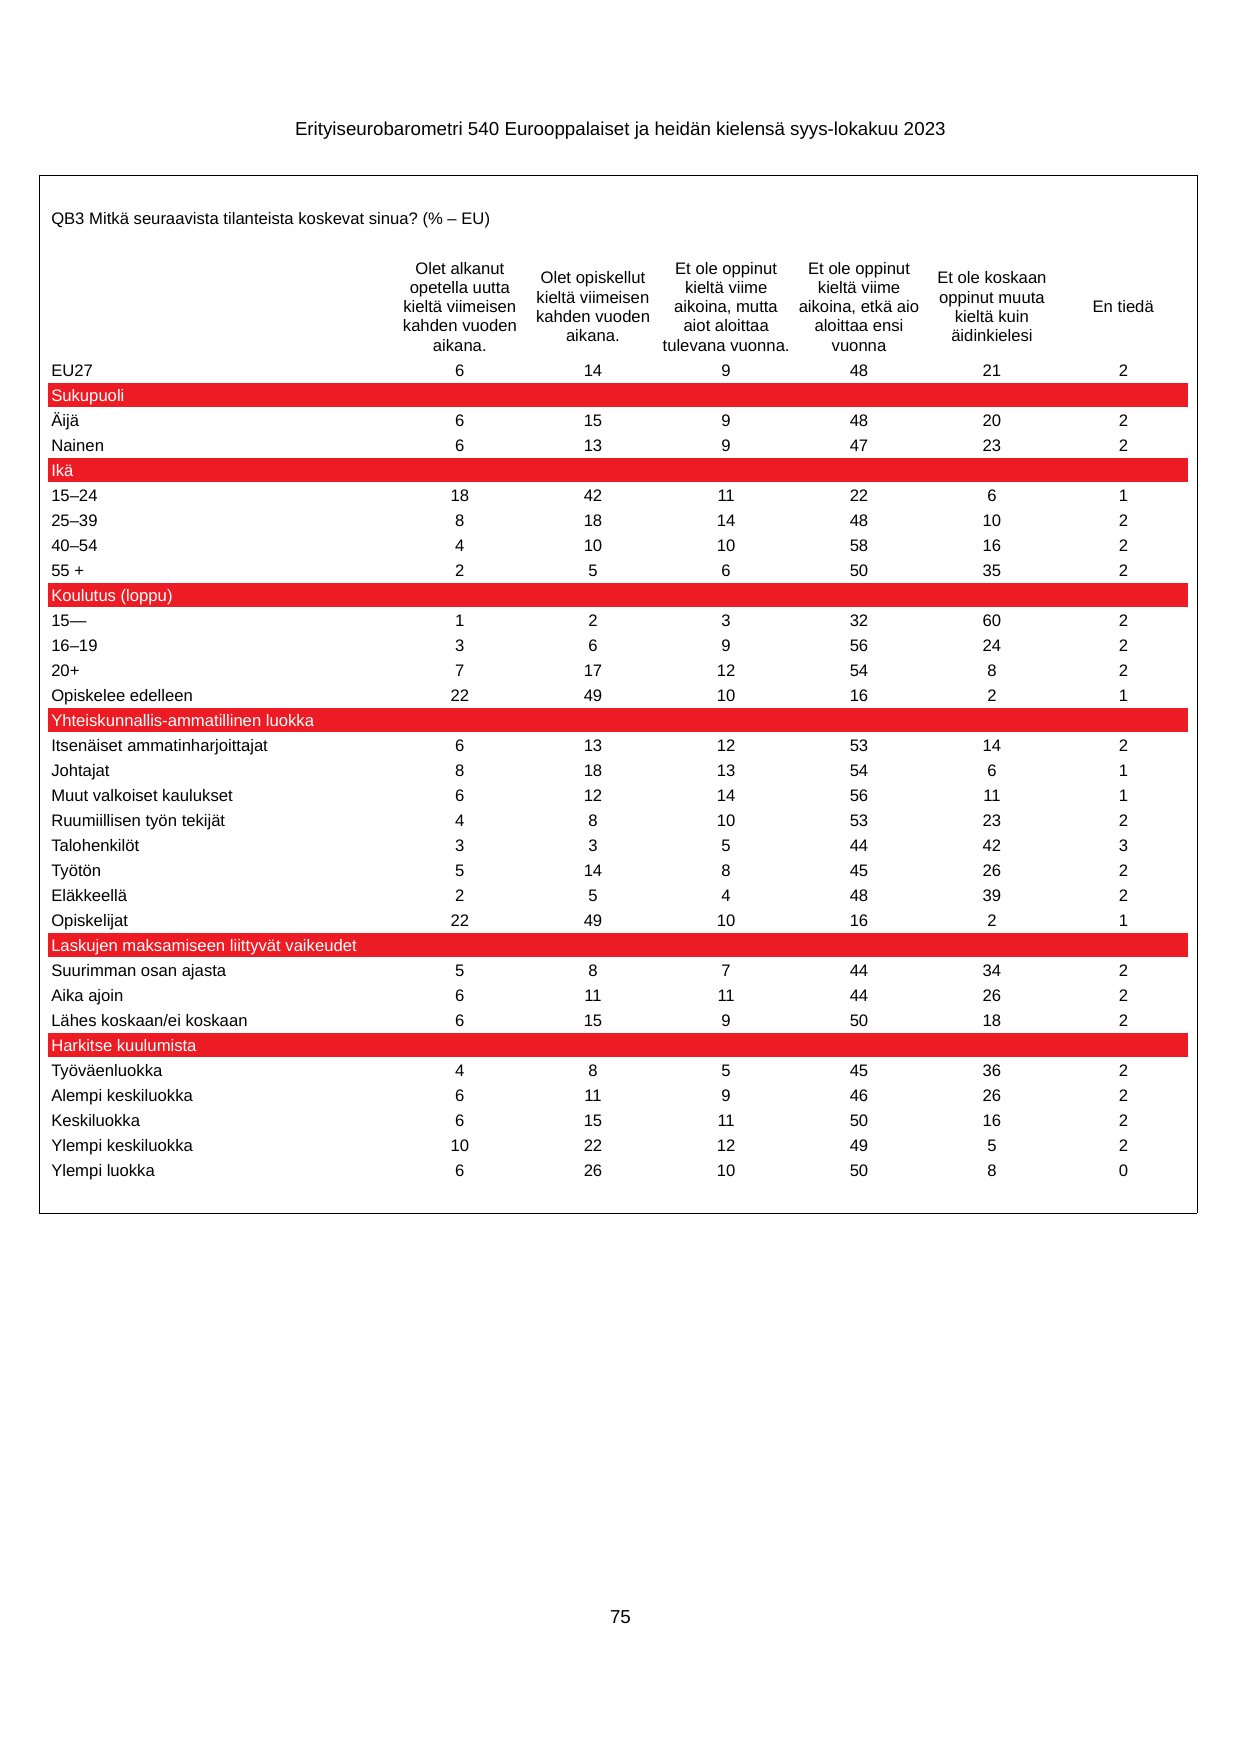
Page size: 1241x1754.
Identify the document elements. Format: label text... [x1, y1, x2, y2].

table_cell 6 [393, 733, 526, 757]
table_cell 2 [1058, 1008, 1188, 1032]
table_cell 6 [393, 783, 526, 807]
table_cell 2 [1058, 658, 1188, 682]
table_cell 23 [925, 433, 1058, 457]
table_cell 12 [659, 658, 792, 682]
table_cell Et ole oppinut kieltä viime aikoina, etkä aio aloittaa ensi vuonna [792, 256, 925, 357]
table_cell 25–39 [48, 508, 393, 532]
table_cell [1058, 1033, 1188, 1057]
table_cell 9 [659, 358, 792, 382]
table_cell Opiskelijat [48, 908, 393, 932]
table_cell 22 [393, 908, 526, 932]
table_cell 22 [792, 483, 925, 507]
table_cell EU27 [48, 358, 393, 382]
table_cell 11 [659, 983, 792, 1007]
table_cell 7 [659, 958, 792, 982]
table_cell 16–19 [48, 633, 393, 657]
table_cell 2 [1058, 558, 1188, 582]
table_cell [526, 708, 659, 732]
table_cell 2 [1058, 1133, 1188, 1157]
table_cell 4 [393, 533, 526, 557]
table_cell 11 [659, 483, 792, 507]
table_cell 2 [925, 908, 1058, 932]
table_cell 32 [792, 608, 925, 632]
table_cell 8 [393, 758, 526, 782]
table_cell [792, 458, 925, 482]
table_cell 10 [925, 508, 1058, 532]
table_cell 5 [925, 1133, 1058, 1157]
table_cell 1 [1058, 683, 1188, 707]
table_cell Työtön [48, 858, 393, 882]
table_cell En tiedä [1058, 256, 1188, 357]
table_cell 8 [526, 1058, 659, 1082]
table_cell 50 [792, 1008, 925, 1032]
table_cell 5 [393, 958, 526, 982]
table_cell Ylempi luokka [48, 1158, 393, 1182]
table_cell 8 [526, 958, 659, 982]
table_cell Opiskelee edelleen [48, 683, 393, 707]
table_cell Muut valkoiset kaulukset [48, 783, 393, 807]
table_cell 4 [393, 1058, 526, 1082]
table_cell 48 [792, 508, 925, 532]
table_cell [659, 708, 792, 732]
table_cell 2 [1058, 633, 1188, 657]
table_cell [925, 231, 1058, 256]
table_cell 11 [526, 1083, 659, 1107]
table_cell 9 [659, 633, 792, 657]
table_cell 9 [659, 408, 792, 432]
table_cell Johtajat [48, 758, 393, 782]
table_cell 6 [393, 983, 526, 1007]
table_cell [659, 933, 792, 957]
table_cell 2 [1058, 883, 1188, 907]
table_cell 11 [659, 1108, 792, 1132]
table_cell 22 [526, 1133, 659, 1157]
table_cell 14 [526, 858, 659, 882]
table_cell 5 [526, 883, 659, 907]
table_cell 54 [792, 658, 925, 682]
table_cell 34 [925, 958, 1058, 982]
table_cell [1058, 933, 1188, 957]
table_cell Aika ajoin [48, 983, 393, 1007]
table_cell 18 [393, 483, 526, 507]
table_cell 3 [1058, 833, 1188, 857]
table_cell [48, 231, 393, 256]
table_cell [1058, 708, 1188, 732]
table_cell [1058, 231, 1188, 256]
table_cell 48 [792, 358, 925, 382]
table_cell 8 [393, 508, 526, 532]
table_cell 3 [393, 833, 526, 857]
table_cell 7 [393, 658, 526, 682]
table_cell 56 [792, 633, 925, 657]
table_cell 2 [1058, 1058, 1188, 1082]
table_cell 8 [925, 658, 1058, 682]
table_cell 2 [1058, 1108, 1188, 1132]
table_cell Et ole oppinut kieltä viime aikoina, mutta aiot aloittaa tulevana vuonna. [659, 256, 792, 357]
table_cell 6 [393, 433, 526, 457]
table_cell 42 [925, 833, 1058, 857]
table_cell [792, 933, 925, 957]
table_cell Yhteiskunnallis-ammatillinen luokka [48, 708, 393, 732]
table_cell 55 + [48, 558, 393, 582]
table_cell 20+ [48, 658, 393, 682]
table_cell 6 [925, 483, 1058, 507]
table_cell 5 [659, 1058, 792, 1082]
table_cell [659, 583, 792, 607]
table_cell 26 [925, 1083, 1058, 1107]
table_cell 3 [393, 633, 526, 657]
table_cell 35 [925, 558, 1058, 582]
table_cell 2 [526, 608, 659, 632]
table_cell 1 [1058, 758, 1188, 782]
table_cell 17 [526, 658, 659, 682]
table_cell [48, 256, 393, 357]
table_cell 1 [1058, 483, 1188, 507]
table_cell 49 [526, 683, 659, 707]
table_cell 13 [526, 433, 659, 457]
table_cell 13 [526, 733, 659, 757]
table_cell [659, 383, 792, 407]
table_cell 16 [792, 908, 925, 932]
table_cell Eläkkeellä [48, 883, 393, 907]
table_cell 2 [393, 883, 526, 907]
table_cell 12 [659, 1133, 792, 1157]
table_cell 5 [659, 833, 792, 857]
table_cell 22 [393, 683, 526, 707]
table_cell Sukupuoli [48, 383, 393, 407]
table_cell 12 [526, 783, 659, 807]
table_cell [659, 458, 792, 482]
table_cell 4 [393, 808, 526, 832]
table_cell 10 [659, 683, 792, 707]
table_cell 2 [1058, 858, 1188, 882]
table_cell Lähes koskaan/ei koskaan [48, 1008, 393, 1032]
table_cell 39 [925, 883, 1058, 907]
table_cell 9 [659, 1008, 792, 1032]
table_cell 9 [659, 1083, 792, 1107]
table_cell [526, 231, 659, 256]
table_cell Harkitse kuulumista [48, 1033, 393, 1057]
table_cell 2 [1058, 958, 1188, 982]
table_cell 11 [526, 983, 659, 1007]
table_cell 2 [1058, 433, 1188, 457]
table_cell [925, 583, 1058, 607]
table_cell [526, 583, 659, 607]
table_cell 26 [526, 1158, 659, 1182]
table_cell 46 [792, 1083, 925, 1107]
table_cell 6 [393, 358, 526, 382]
table_cell [925, 383, 1058, 407]
table_cell 50 [792, 1108, 925, 1132]
table_cell Äijä [48, 408, 393, 432]
table_cell [792, 1033, 925, 1057]
table_cell 3 [659, 608, 792, 632]
table_cell 2 [1058, 733, 1188, 757]
table_cell 2 [393, 558, 526, 582]
table_cell 48 [792, 883, 925, 907]
table_cell 13 [659, 758, 792, 782]
table_cell 15–24 [48, 483, 393, 507]
table_cell Olet opiskellut kieltä viimeisen kahden vuoden aikana. [526, 256, 659, 357]
table_cell [393, 383, 526, 407]
table_cell 16 [925, 533, 1058, 557]
table_cell Ruumiillisen työn tekijät [48, 808, 393, 832]
table_cell 5 [393, 858, 526, 882]
table_cell [393, 708, 526, 732]
table_cell 14 [526, 358, 659, 382]
table_cell 10 [659, 808, 792, 832]
table_cell [1058, 583, 1188, 607]
table_cell 6 [393, 1158, 526, 1182]
table_cell [659, 1033, 792, 1057]
table_cell 4 [659, 883, 792, 907]
table_cell 2 [925, 683, 1058, 707]
table_cell 42 [526, 483, 659, 507]
table_cell 26 [925, 858, 1058, 882]
table_cell 14 [659, 508, 792, 532]
table_cell [526, 933, 659, 957]
table_cell 10 [659, 1158, 792, 1182]
table_cell 14 [925, 733, 1058, 757]
table_cell 60 [925, 608, 1058, 632]
table_cell 2 [1058, 358, 1188, 382]
table_cell 16 [792, 683, 925, 707]
table_cell Ylempi keskiluokka [48, 1133, 393, 1157]
table_cell Koulutus (loppu) [48, 583, 393, 607]
table_cell 14 [659, 783, 792, 807]
table_cell 5 [526, 558, 659, 582]
table_cell 2 [1058, 533, 1188, 557]
table_cell 10 [659, 908, 792, 932]
table_cell [925, 1033, 1058, 1057]
table_cell 6 [925, 758, 1058, 782]
table_cell 47 [792, 433, 925, 457]
table_cell 53 [792, 733, 925, 757]
table_cell 2 [1058, 1083, 1188, 1107]
table_cell 15 [526, 1008, 659, 1032]
table_cell 11 [925, 783, 1058, 807]
table_cell 23 [925, 808, 1058, 832]
table_cell 45 [792, 1058, 925, 1082]
table_cell 2 [1058, 983, 1188, 1007]
table_cell 8 [659, 858, 792, 882]
table_cell [393, 1033, 526, 1057]
table_cell 10 [526, 533, 659, 557]
table_cell 54 [792, 758, 925, 782]
table_cell [393, 231, 526, 256]
table_cell 8 [925, 1158, 1058, 1182]
table_cell [526, 383, 659, 407]
table_cell 6 [393, 1008, 526, 1032]
table_cell 58 [792, 533, 925, 557]
table_cell 49 [792, 1133, 925, 1157]
table_cell 10 [393, 1133, 526, 1157]
table_cell Olet alkanut opetella uutta kieltä viimeisen kahden vuoden aikana. [393, 256, 526, 357]
table_cell 1 [393, 608, 526, 632]
table_cell 1 [1058, 908, 1188, 932]
table_cell 44 [792, 983, 925, 1007]
table_cell 18 [526, 508, 659, 532]
table_cell 2 [1058, 608, 1188, 632]
table_cell [393, 583, 526, 607]
table_cell Työväenluokka [48, 1058, 393, 1082]
table_cell 6 [393, 1108, 526, 1132]
table_cell Talohenkilöt [48, 833, 393, 857]
table_cell 53 [792, 808, 925, 832]
table_cell 50 [792, 1158, 925, 1182]
table_cell Alempi keskiluokka [48, 1083, 393, 1107]
table_cell 3 [526, 833, 659, 857]
table_cell 15 [526, 408, 659, 432]
table_cell Keskiluokka [48, 1108, 393, 1132]
table_cell [1058, 458, 1188, 482]
table_cell [925, 458, 1058, 482]
table_cell 1 [1058, 783, 1188, 807]
table_header QB3 Mitkä seuraavista tilanteista koskevat sinua? (% – EU) [48, 206, 1188, 231]
table_cell [925, 933, 1058, 957]
table_cell [526, 1033, 659, 1057]
table_cell 18 [526, 758, 659, 782]
table_cell 12 [659, 733, 792, 757]
table_cell [659, 231, 792, 256]
table_cell 18 [925, 1008, 1058, 1032]
table_cell [1058, 383, 1188, 407]
table_cell 49 [526, 908, 659, 932]
table_cell 56 [792, 783, 925, 807]
table_cell 21 [925, 358, 1058, 382]
table_cell Nainen [48, 433, 393, 457]
table_cell 36 [925, 1058, 1058, 1082]
table_cell 2 [1058, 808, 1188, 832]
table_cell 6 [393, 1083, 526, 1107]
table_cell Suurimman osan ajasta [48, 958, 393, 982]
table_cell 20 [925, 408, 1058, 432]
table_cell [393, 458, 526, 482]
table_cell 6 [526, 633, 659, 657]
table_cell Laskujen maksamiseen liittyvät vaikeudet [48, 933, 393, 957]
table_cell [393, 933, 526, 957]
table_cell 0 [1058, 1158, 1188, 1182]
table_cell 2 [1058, 408, 1188, 432]
table_cell [792, 231, 925, 256]
table_cell 48 [792, 408, 925, 432]
table_cell 10 [659, 533, 792, 557]
table_cell 50 [792, 558, 925, 582]
table_cell 6 [393, 408, 526, 432]
table_cell Ikä [48, 458, 393, 482]
table_cell Et ole koskaan oppinut muuta kieltä kuin äidinkielesi [925, 256, 1058, 357]
table_cell 45 [792, 858, 925, 882]
table_cell 8 [526, 808, 659, 832]
table_cell Itsenäiset ammatinharjoittajat [48, 733, 393, 757]
table_cell 2 [1058, 508, 1188, 532]
table_cell 40–54 [48, 533, 393, 557]
table_cell [792, 383, 925, 407]
table_cell [792, 708, 925, 732]
table_cell 6 [659, 558, 792, 582]
table_cell 16 [925, 1108, 1058, 1132]
table_cell 44 [792, 958, 925, 982]
table_cell 15— [48, 608, 393, 632]
table_cell 44 [792, 833, 925, 857]
table_cell 26 [925, 983, 1058, 1007]
table_cell [792, 583, 925, 607]
table_cell 24 [925, 633, 1058, 657]
table_cell [526, 458, 659, 482]
table_cell [925, 708, 1058, 732]
table_cell 9 [659, 433, 792, 457]
table_cell 15 [526, 1108, 659, 1132]
